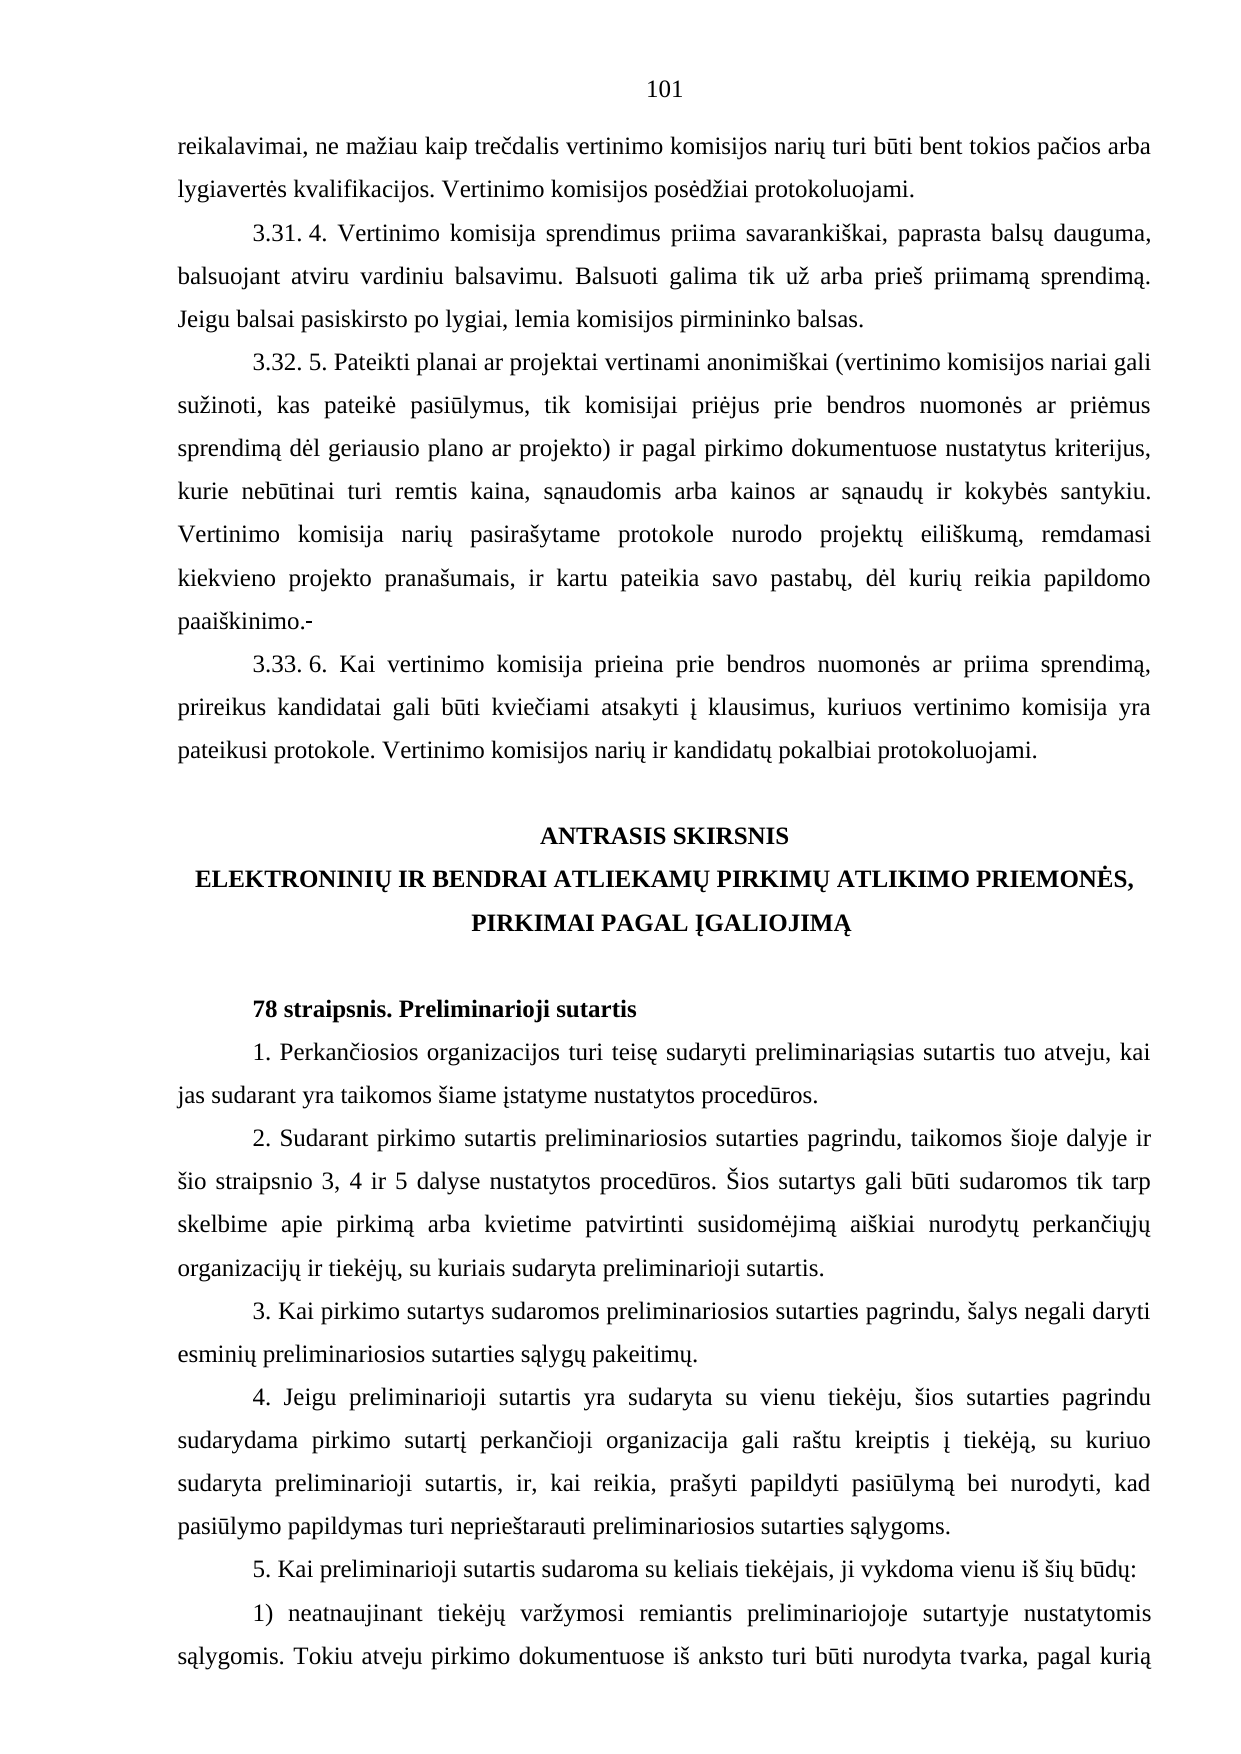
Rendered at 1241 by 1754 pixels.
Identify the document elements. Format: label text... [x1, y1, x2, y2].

text 1) neatnaujinant tiekėjų varžymosi remiantis preliminariojoje sutartyje nustatytomis sąlygomis. Tokiu atveju pirkimo dokumentuose iš anksto turi būti nurodyta tvarka, pagal kurią [177, 1598, 1152, 1669]
text 78 straipsnis. Preliminarioji sutartis [177, 994, 1152, 1023]
text ANTRASIS SKIRSNIS [177, 821, 1152, 850]
subtitle reikalavimai, ne mažiau kaip trečdalis vertinimo komisijos narių turi būti bent tokios pačios arba lygiavertės kvalifikacijos. Vertinimo komisijos posėdžiai protokoluojami. [177, 131, 1152, 203]
subtitle 5. Pateikti planai ar projektai vertinami anonimiškai (vertinimo komisijos nariai gali sužinoti, kas pateikė pasiūlymus, tik komisijai priėjus prie bendros nuomonės ar priėmus sprendimą dėl geriausio plano ar projekto) ir pagal pirkimo dokumentuose nustatytus kriterijus, kurie nebūtinai turi remtis kaina, sąnaudomis arba kainos ar sąnaudų ir kokybės santykiu. Vertinimo komisija narių pasirašytame protokole nurodo projektų eiliškumą, remdamasi kiekvieno projekto pranašumais, ir kartu pateikia savo pastabų, dėl kurių reikia papildomo paaiškinimo. [177, 347, 1152, 634]
text 4. Jeigu preliminarioji sutartis yra sudaryta su vienu tiekėju, šios sutarties pagrindu sudarydama pirkimo sutartį perkančioji organizacija gali raštu kreiptis į tiekėją, su kuriuo sudaryta preliminarioji sutartis, ir, kai reikia, prašyti papildyti pasiūlymą bei nurodyti, kad pasiūlymo papildymas turi neprieštarauti preliminariosios sutarties sąlygoms. [177, 1382, 1152, 1540]
text ELEKTRONINIŲ IR BENDRAI ATLIEKAMŲ PIRKIMŲ ATLIKIMO PRIEMONĖS, PIRKIMAI PAGAL ĮGALIOJIMĄ [177, 864, 1152, 936]
text 2. Sudarant pirkimo sutartis preliminariosios sutarties pagrindu, taikomos šioje dalyje ir šio straipsnio 3, 4 ir 5 dalyse nustatytos procedūros. Šios sutartys gali būti sudaromos tik tarp skelbime apie pirkimą arba kvietime patvirtinti susidomėjimą aiškiai nurodytų perkančiųjų organizacijų ir tiekėjų, su kuriais sudaryta preliminarioji sutartis. [177, 1123, 1152, 1281]
text 3. Kai pirkimo sutartys sudaromos preliminariosios sutarties pagrindu, šalys negali daryti esminių preliminariosios sutarties sąlygų pakeitimų. [177, 1296, 1152, 1368]
text 1. Perkančiosios organizacijos turi teisę sudaryti preliminariąsias sutartis tuo atveju, kai jas sudarant yra taikomos šiame įstatyme nustatytos procedūros. [177, 1037, 1152, 1109]
text 5. Kai preliminarioji sutartis sudaroma su keliais tiekėjais, ji vykdoma vienu iš šių būdų: [177, 1554, 1152, 1583]
subtitle 4. Vertinimo komisija sprendimus priima savarankiškai, paprasta balsų dauguma, balsuojant atviru vardiniu balsavimu. Balsuoti galima tik už arba prieš priimamą sprendimą. Jeigu balsai pasiskirsto po lygiai, lemia komisijos pirmininko balsas. [177, 218, 1152, 333]
subtitle 6. Kai vertinimo komisija prieina prie bendros nuomonės ar priima sprendimą, prireikus kandidatai gali būti kviečiami atsakyti į klausimus, kuriuos vertinimo komisija yra pateikusi protokole. Vertinimo komisijos narių ir kandidatų pokalbiai protokoluojami. [177, 649, 1152, 764]
